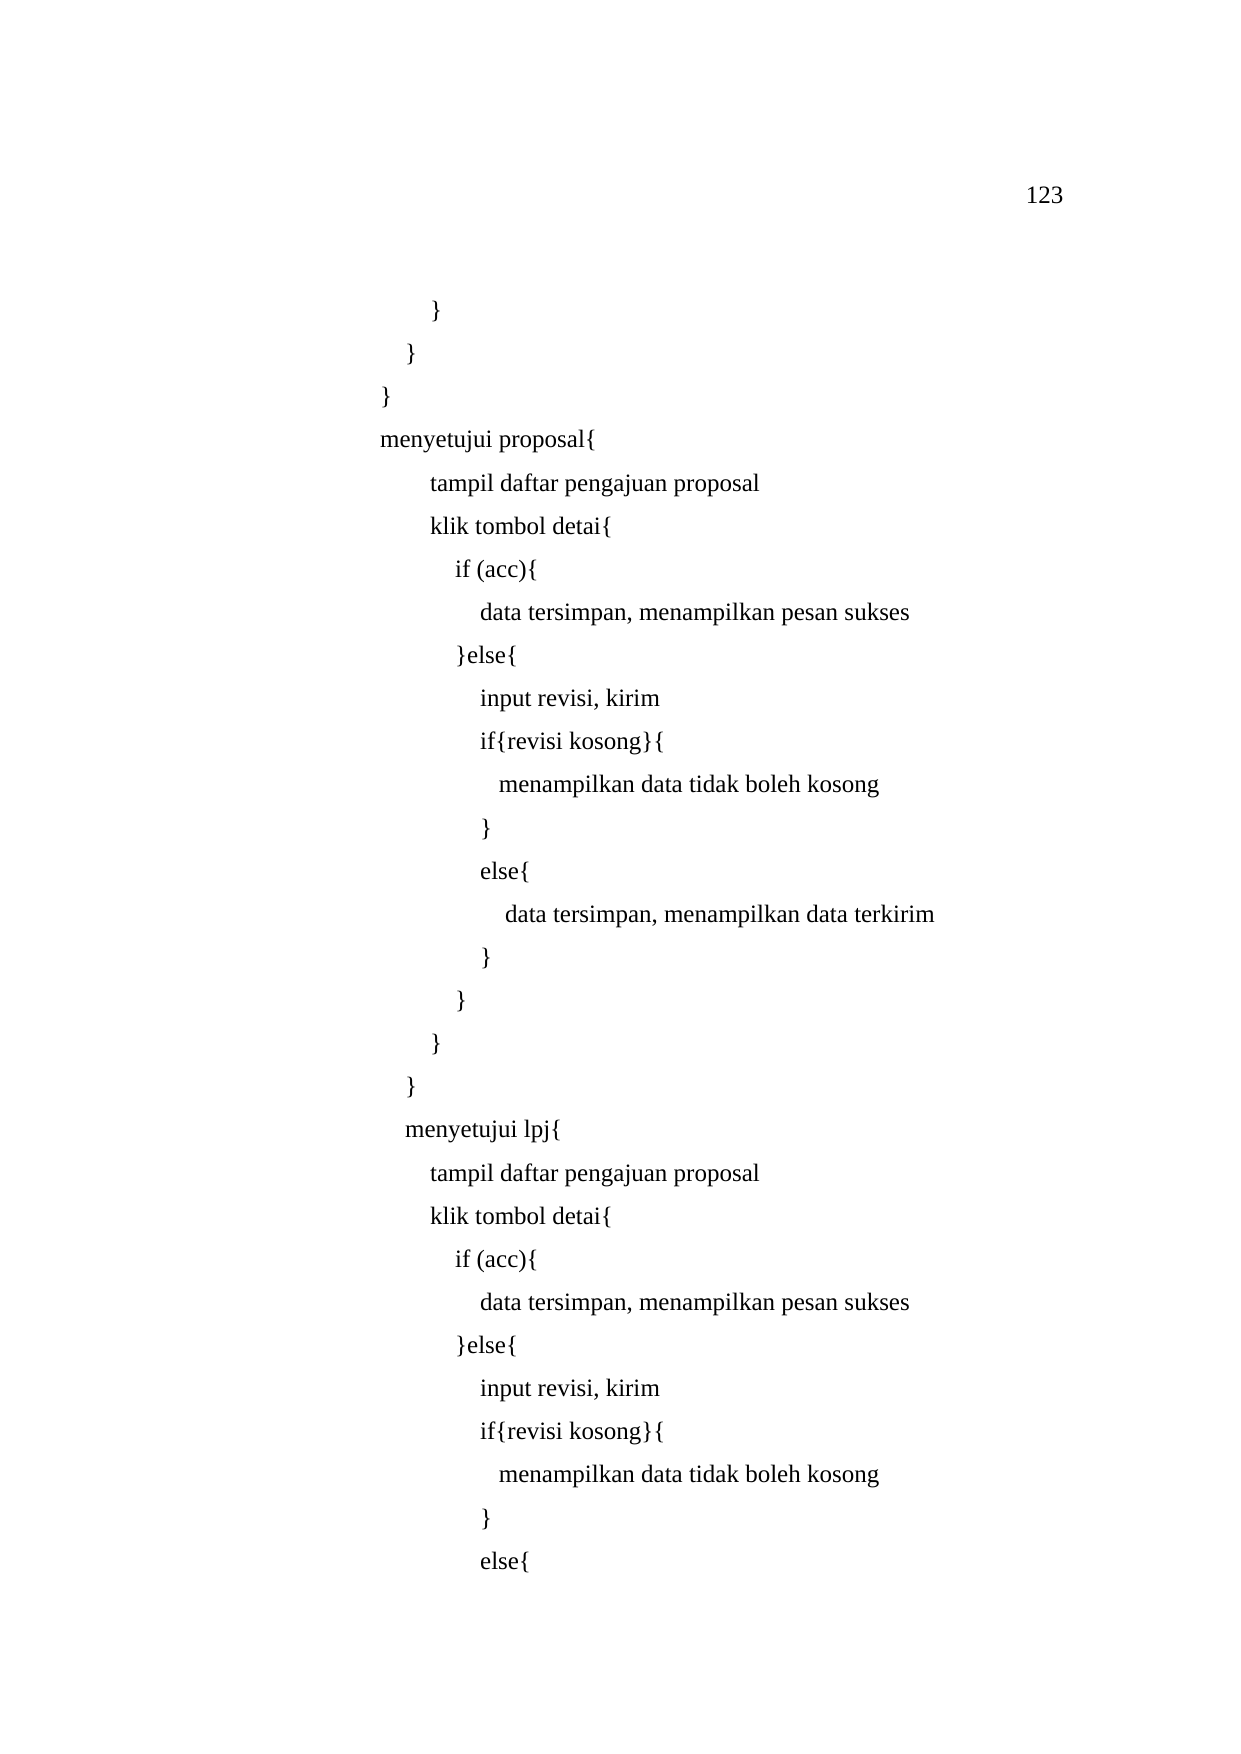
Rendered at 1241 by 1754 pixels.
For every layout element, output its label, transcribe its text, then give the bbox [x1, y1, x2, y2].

text tampil daftar pengajuan proposal [330, 468, 1063, 496]
text }else{ [330, 640, 1063, 669]
text }else{ [330, 1330, 1063, 1359]
text } [330, 1028, 1063, 1057]
text tampil daftar pengajuan proposal [330, 1158, 1063, 1186]
text if{revisi kosong}{ [330, 1416, 1063, 1445]
text } [330, 1071, 1063, 1100]
text } [330, 338, 1063, 367]
text } [330, 1503, 1063, 1531]
text else{ [330, 1546, 1063, 1574]
text menyetujui lpj{ [330, 1114, 1063, 1143]
text } [330, 942, 1063, 971]
text data tersimpan, menampilkan pesan sukses [330, 597, 1063, 626]
text } [330, 813, 1063, 841]
text data tersimpan, menampilkan pesan sukses [330, 1287, 1063, 1316]
text if (acc){ [330, 554, 1063, 583]
text klik tombol detai{ [330, 511, 1063, 539]
text menampilkan data tidak boleh kosong [330, 769, 1063, 798]
text if{revisi kosong}{ [330, 726, 1063, 755]
text } [330, 381, 1063, 410]
text if (acc){ [330, 1244, 1063, 1273]
text } [330, 295, 1063, 324]
text } [330, 985, 1063, 1014]
text else{ [330, 856, 1063, 884]
text menyetujui proposal{ [330, 424, 1063, 453]
text klik tombol detai{ [330, 1201, 1063, 1229]
text data tersimpan, menampilkan data terkirim [330, 899, 1063, 928]
text input revisi, kirim [330, 1373, 1063, 1402]
text input revisi, kirim [330, 683, 1063, 712]
text menampilkan data tidak boleh kosong [330, 1459, 1063, 1488]
